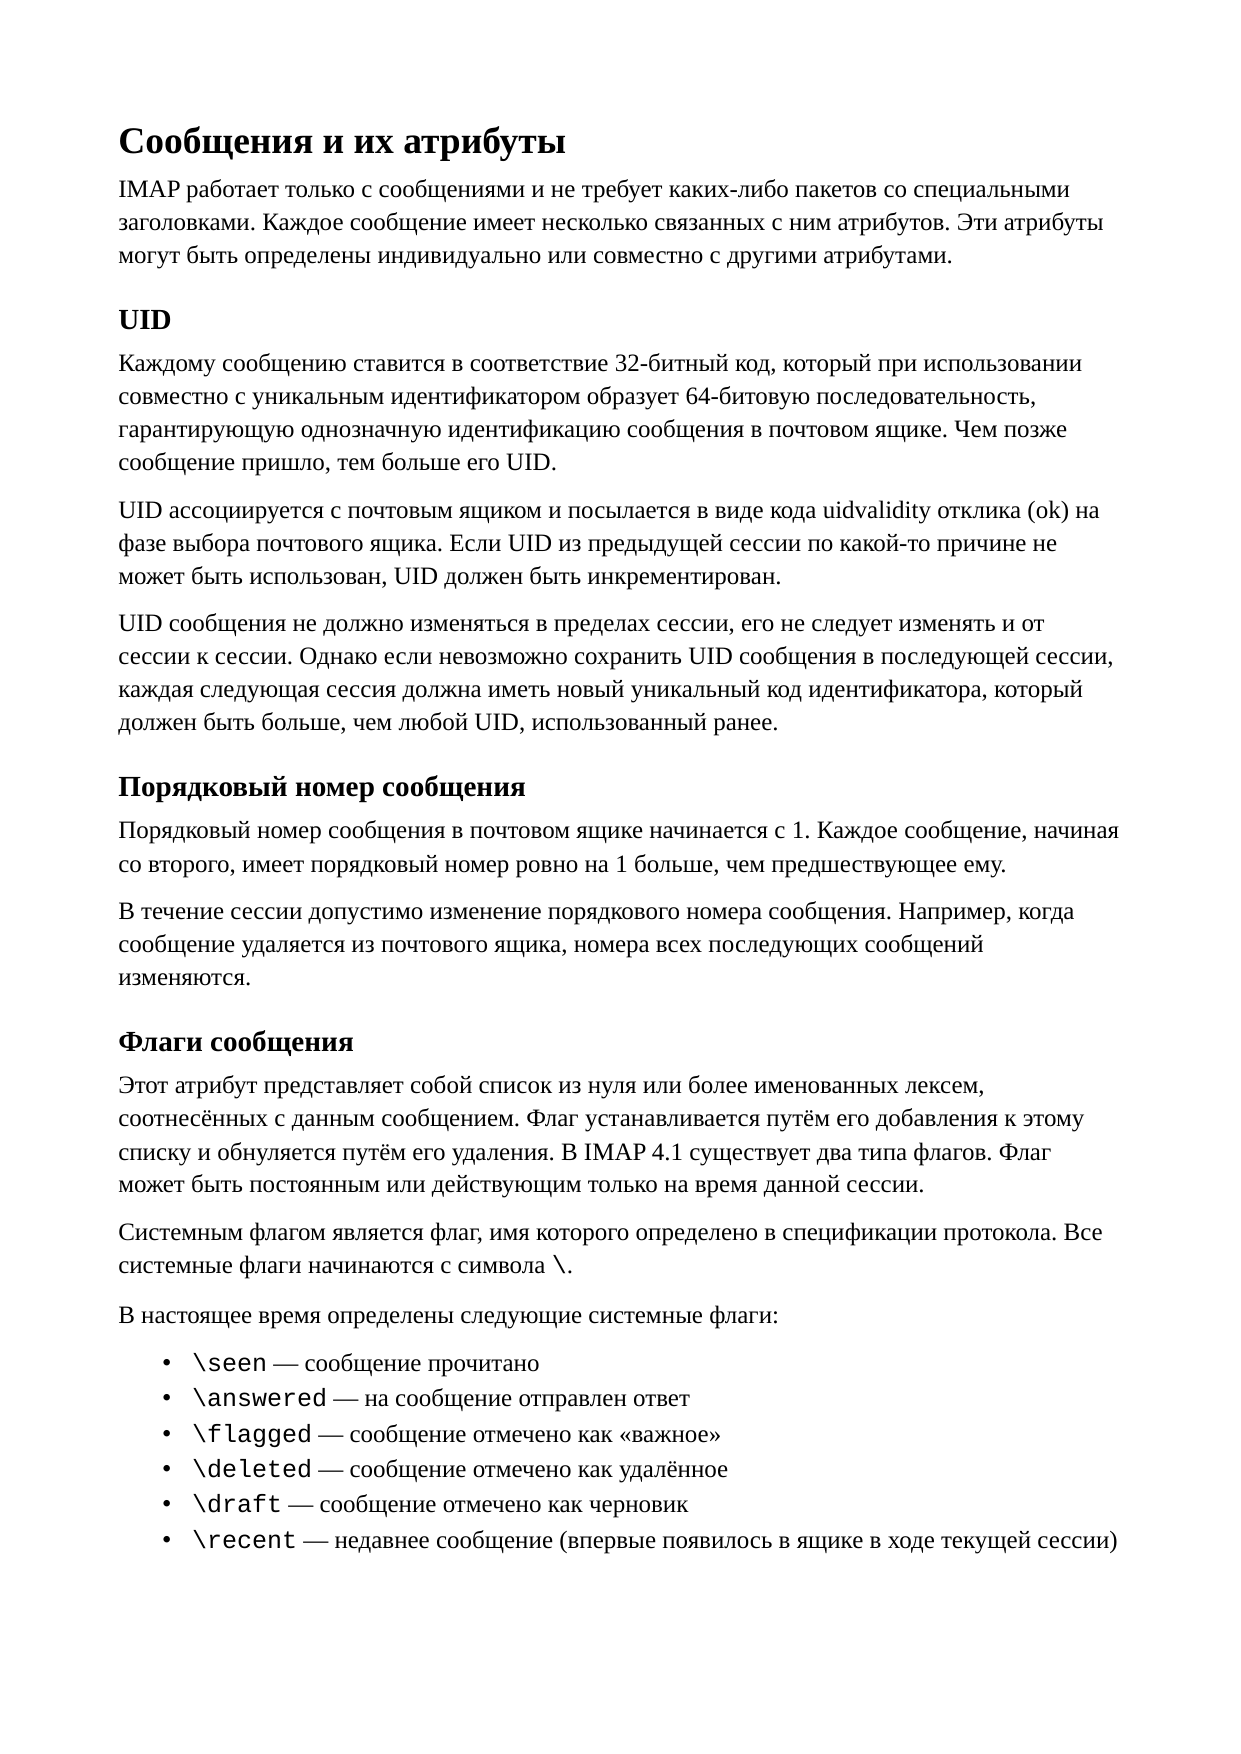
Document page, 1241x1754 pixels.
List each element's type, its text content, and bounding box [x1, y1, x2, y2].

text В настоящее время определены следующие системные флаги: [118, 1300, 1122, 1329]
subtitle Порядковый номер сообщения [118, 769, 1122, 803]
list \draft — сообщение отмечено как черновик [162, 1489, 1122, 1520]
text Каждому сообщению ставится в соответствие 32-битный код, который при использовании совместно с уникальным идентификатором образует 64-битовую последовательность, гарантирующую однозначную идентификацию сообщения в почтовом ящике. Чем позже сообщение пришло, тем больше его UID. [118, 348, 1122, 476]
text UID ассоциируется с почтовым ящиком и посылается в виде кода uidvalidity отклика (ok) на фазе выбора почтового ящика. Если UID из предыдущей сессии по какой-то причине не может быть использован, UID должен быть инкрементирован. [118, 495, 1122, 589]
text В течение сессии допустимо изменение порядкового номера сообщения. Например, когда сообщение удаляется из почтового ящика, номера всех последующих сообщений изменяются. [118, 896, 1122, 991]
list \flagged — сообщение отмечено как «важное» [162, 1419, 1122, 1449]
text Порядковый номер сообщения в почтовом ящике начинается с 1. Каждое сообщение, начиная со второго, имеет порядковый номер ровно на 1 больше, чем предшествующее ему. [118, 816, 1122, 877]
text Этот атрибут представляет собой список из нуля или более именованных лексем, соотнесённых с данным сообщением. Флаг устанавливается путём его добавления к этому списку и обнуляется путём его удаления. В IMAP 4.1 существует два типа флагов. Флаг может быть постоянным или действующим только на время данной сессии. [118, 1071, 1122, 1198]
subtitle Сообщения и их атрибуты [118, 118, 1122, 161]
text Системным флагом является флаг, имя которого определено в спецификации протокола. Все системные флаги начинаются с символа \. [118, 1217, 1122, 1281]
list \recent — недавнее сообщение (впервые появилось в ящике в ходе текущей сессии) [162, 1525, 1122, 1556]
list \answered — на сообщение отправлен ответ [162, 1383, 1122, 1414]
text UID сообщения не должно изменяться в пределах сессии, его не следует изменять и от сессии к сессии. Однако если невозможно сохранить UID сообщения в последующей сессии, каждая следующая сессия должна иметь новый уникальный код идентификатора, который должен быть больше, чем любой UID, использованный ранее. [118, 608, 1122, 736]
list \seen — сообщение прочитано [162, 1348, 1122, 1379]
subtitle Флаги сообщения [118, 1024, 1122, 1058]
list \deleted — сообщение отмечено как удалённое [162, 1454, 1122, 1485]
subtitle UID [118, 302, 1122, 336]
text IMAP работает только с сообщениями и не требует каких-либо пакетов со специальными заголовками. Каждое сообщение имеет несколько связанных с ним атрибутов. Эти атрибуты могут быть определены индивидуально или совместно с другими атрибутами. [118, 174, 1122, 268]
